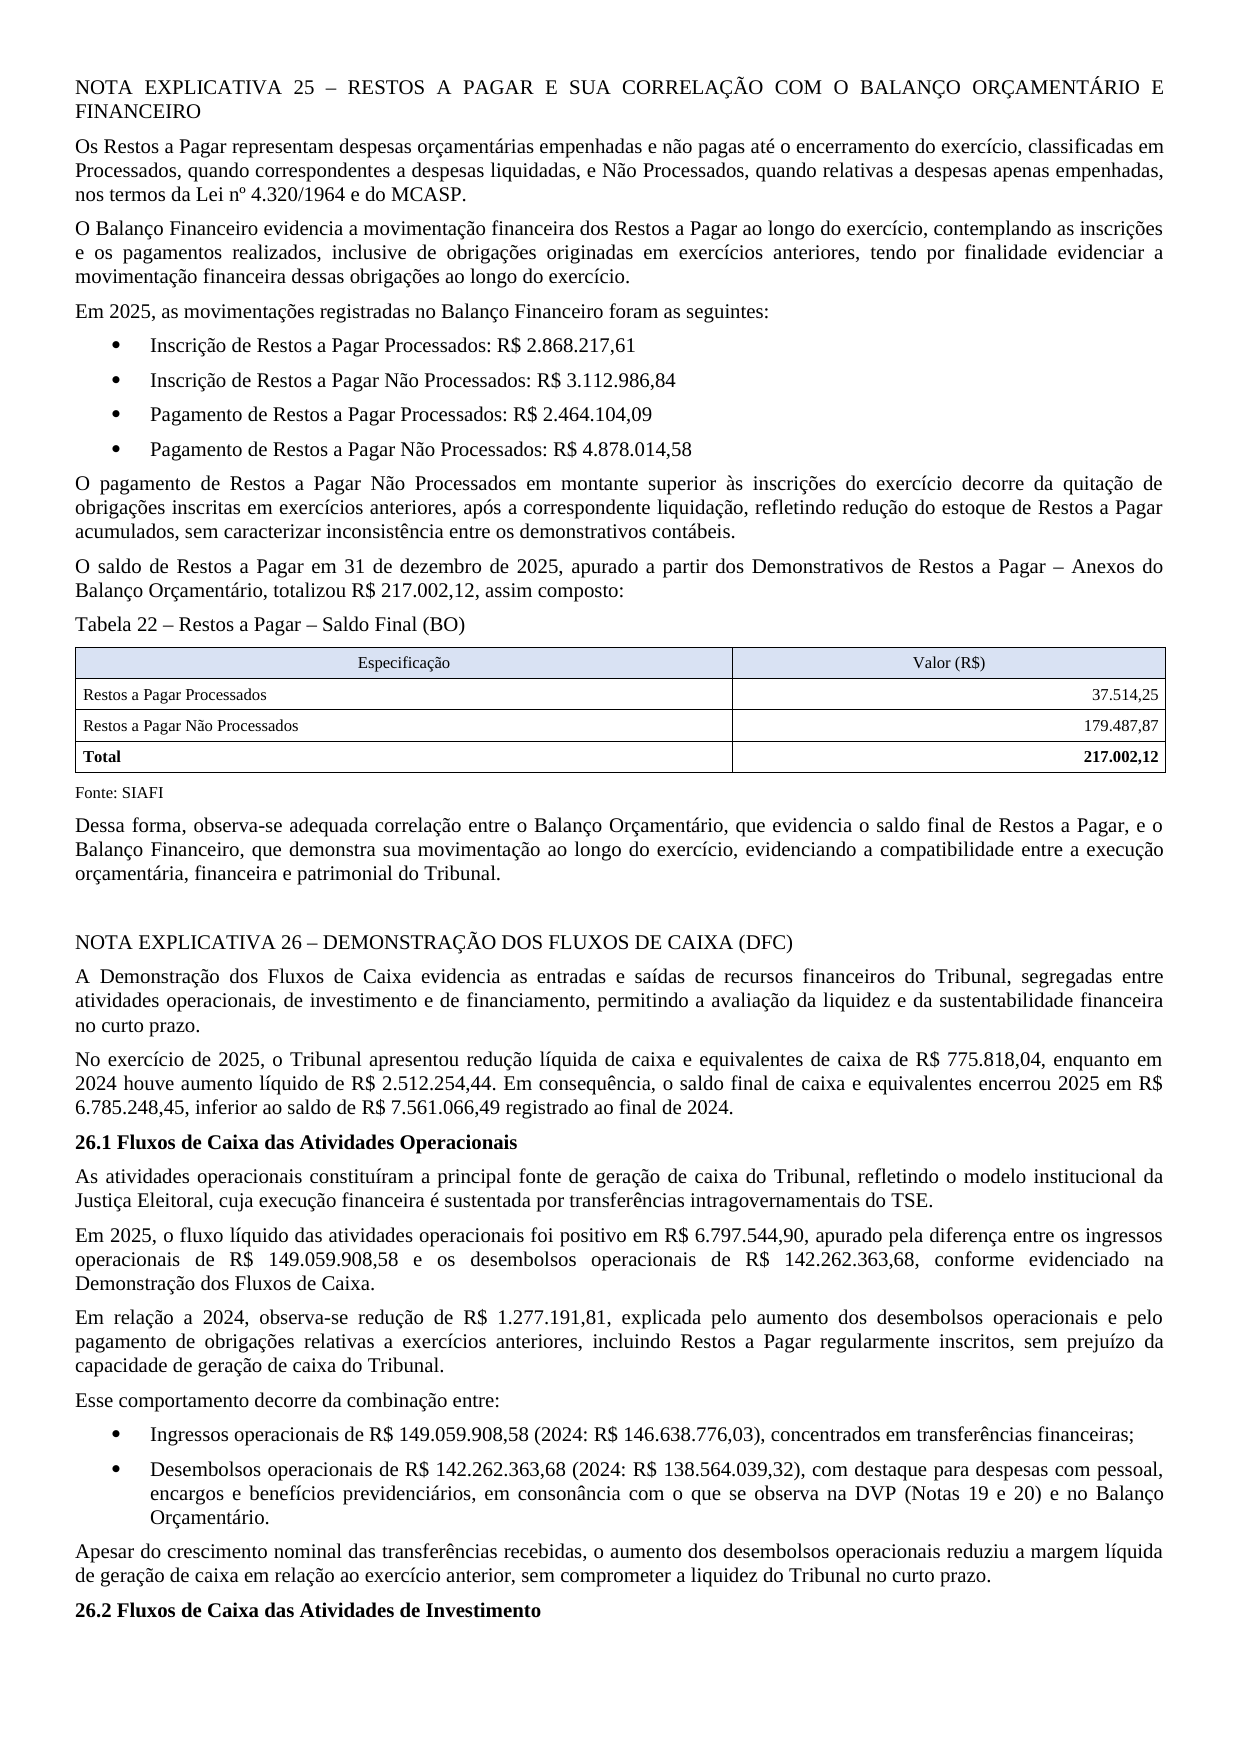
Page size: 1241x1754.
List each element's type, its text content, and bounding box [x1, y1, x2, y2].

text Os Restos a Pagar representam despesas orçamentárias empenhadas e não pagas até o encerramento do exercício, classificadas em Processados, quando correspondentes a despesas liquidadas, e Não Processados, quando relativas a despesas apenas empenhadas, nos termos da Lei nº 4.320/1964 e do MCASP. [75, 133, 1165, 206]
text Em 2025, as movimentações registradas no Balanço Financeiro foram as seguintes: [75, 299, 1165, 323]
table_header Valor (R$) [733, 648, 1165, 678]
table_cell 217.002,12 [733, 742, 1165, 772]
text As atividades operacionais constituíram a principal fonte de geração de caixa do Tribunal, refletindo o modelo institucional da Justiça Eleitoral, cuja execução financeira é sustentada por transferências intragovernamentais do TSE. [75, 1164, 1165, 1212]
table_cell 179.487,87 [733, 710, 1165, 741]
table_cell 37.514,25 [733, 679, 1165, 709]
list Pagamento de Restos a Pagar Processados: R$ 2.464.104,09 [112, 402, 1165, 426]
table_header Especificação [76, 648, 732, 678]
text Em relação a 2024, observa-se redução de R$ 1.277.191,81, explicada pelo aumento dos desembolsos operacionais e pelo pagamento de obrigações relativas a exercícios anteriores, incluindo Restos a Pagar regularmente inscritos, sem prejuízo da capacidade de geração de caixa do Tribunal. [75, 1305, 1165, 1377]
table_cell Restos a Pagar Processados [76, 679, 732, 709]
text O saldo de Restos a Pagar em 31 de dezembro de 2025, apurado a partir dos Demonstrativos de Restos a Pagar – Anexos do Balanço Orçamentário, totalizou R$ 217.002,12, assim composto: [75, 554, 1165, 602]
text No exercício de 2025, o Tribunal apresentou redução líquida de caixa e equivalentes de caixa de R$ 775.818,04, enquanto em 2024 houve aumento líquido de R$ 2.512.254,44. Em consequência, o saldo final de caixa e equivalentes encerrou 2025 em R$ 6.785.248,45, inferior ao saldo de R$ 7.561.066,49 registrado ao final de 2024. [75, 1047, 1165, 1119]
text O pagamento de Restos a Pagar Não Processados em montante superior às inscrições do exercício decorre da quitação de obrigações inscritas em exercícios anteriores, após a correspondente liquidação, refletindo redução do estoque de Restos a Pagar acumulados, sem caracterizar inconsistência entre os demonstrativos contábeis. [75, 471, 1165, 543]
text NOTA EXPLICATIVA 25 – RESTOS A PAGAR E SUA CORRELAÇÃO COM O BALANÇO ORÇAMENTÁRIO E FINANCEIRO [75, 75, 1165, 123]
table_cell Total [76, 742, 732, 772]
text O Balanço Financeiro evidencia a movimentação financeira dos Restos a Pagar ao longo do exercício, contemplando as inscrições e os pagamentos realizados, inclusive de obrigações originadas em exercícios anteriores, tendo por finalidade evidenciar a movimentação financeira dessas obrigações ao longo do exercício. [75, 216, 1165, 288]
list Inscrição de Restos a Pagar Não Processados: R$ 3.112.986,84 [112, 368, 1165, 392]
table_cell Restos a Pagar Não Processados [76, 710, 732, 741]
text 26.1 Fluxos de Caixa das Atividades Operacionais [75, 1129, 1165, 1154]
text A Demonstração dos Fluxos de Caixa evidencia as entradas e saídas de recursos financeiros do Tribunal, segregadas entre atividades operacionais, de investimento e de financiamento, permitindo a avaliação da liquidez e da sustentabilidade financeira no curto prazo. [75, 964, 1165, 1037]
list Desembolsos operacionais de R$ 142.262.363,68 (2024: R$ 138.564.039,32), com destaque para despesas com pessoal, encargos e benefícios previdenciários, em consonância com o que se observa na DVP (Notas 19 e 20) e no Balanço Orçamentário. [112, 1457, 1165, 1529]
text NOTA EXPLICATIVA 26 – DEMONSTRAÇÃO DOS FLUXOS DE CAIXA (DFC) [75, 930, 1165, 954]
list Ingressos operacionais de R$ 149.059.908,58 (2024: R$ 146.638.776,03), concentrados em transferências financeiras; [112, 1422, 1165, 1446]
text Tabela 22 – Restos a Pagar – Saldo Final (BO) [75, 612, 1165, 636]
text 26.2 Fluxos de Caixa das Atividades de Investimento [75, 1598, 1165, 1622]
text Apesar do crescimento nominal das transferências recebidas, o aumento dos desembolsos operacionais reduziu a margem líquida de geração de caixa em relação ao exercício anterior, sem comprometer a liquidez do Tribunal no curto prazo. [75, 1539, 1165, 1587]
text Dessa forma, observa-se adequada correlação entre o Balanço Orçamentário, que evidencia o saldo final de Restos a Pagar, e o Balanço Financeiro, que demonstra sua movimentação ao longo do exercício, evidenciando a compatibilidade entre a execução orçamentária, financeira e patrimonial do Tribunal. [75, 813, 1165, 885]
text Em 2025, o fluxo líquido das atividades operacionais foi positivo em R$ 6.797.544,90, apurado pela diferença entre os ingressos operacionais de R$ 149.059.908,58 e os desembolsos operacionais de R$ 142.262.363,68, conforme evidenciado na Demonstração dos Fluxos de Caixa. [75, 1223, 1165, 1295]
text Esse comportamento decorre da combinação entre: [75, 1388, 1165, 1412]
text Fonte: SIAFI [75, 783, 1165, 802]
list Pagamento de Restos a Pagar Não Processados: R$ 4.878.014,58 [112, 437, 1165, 461]
list Inscrição de Restos a Pagar Processados: R$ 2.868.217,61 [112, 333, 1165, 357]
